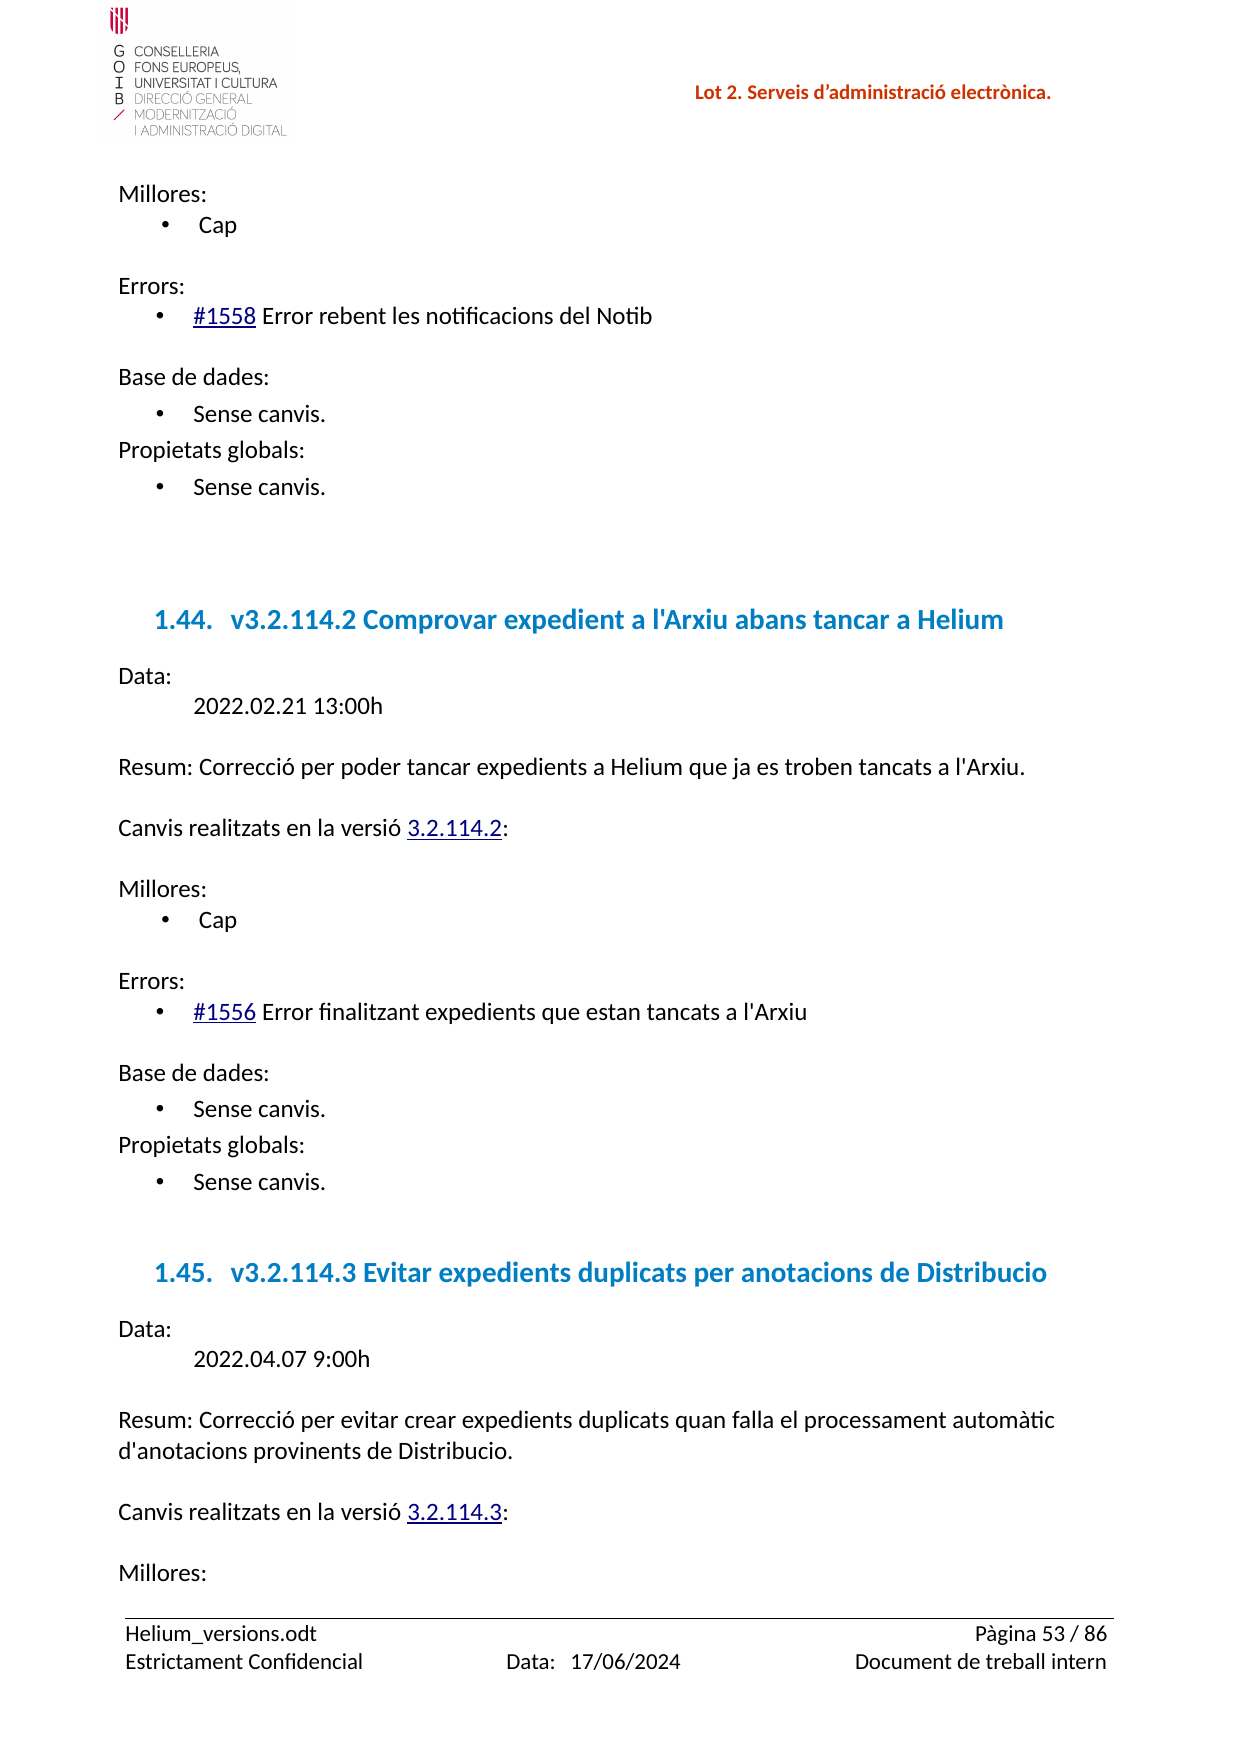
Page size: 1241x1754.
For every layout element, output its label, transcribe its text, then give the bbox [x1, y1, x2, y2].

text Millores: [118, 178, 1122, 209]
list Cap [161, 904, 1122, 935]
text Millores: [118, 1557, 1122, 1588]
text Propietats globals: [118, 434, 1122, 465]
text 2022.02.21 13:00h [118, 691, 1122, 721]
text Data: [118, 660, 1122, 691]
picture [100, 0, 297, 144]
text Resum: Correcció per poder tancar expedients a Helium que ja es troben tancats a l'Arxiu. [118, 752, 1122, 782]
text Canvis realitzats en la versió 3.2.114.2: [118, 813, 1122, 843]
list Sense canvis. [156, 1093, 1122, 1124]
text Propietats globals: [118, 1130, 1122, 1160]
list Sense canvis. [156, 471, 1122, 501]
list #1556 Error finalitzant expedients que estan tancats a l'Arxiu [156, 996, 1122, 1026]
text Errors: [118, 965, 1122, 996]
list Cap [161, 209, 1122, 239]
text Errors: [118, 270, 1122, 300]
list #1558 Error rebent les notificacions del Notib [156, 300, 1122, 331]
text Base de dades: [118, 361, 1122, 392]
text Data: [118, 1313, 1122, 1343]
text Base de dades: [118, 1057, 1122, 1087]
text 2022.04.07 9:00h [118, 1343, 1122, 1374]
subtitle v3.2.114.3 Evitar expedients duplicats per anotacions de Distribucio [153, 1254, 1122, 1289]
list Sense canvis. [156, 1166, 1122, 1197]
text Canvis realitzats en la versió 3.2.114.3: [118, 1496, 1122, 1527]
text Millores: [118, 874, 1122, 904]
text Resum: Correcció per evitar crear expedients duplicats quan falla el processament automàtic d'anotacions provinents de Distribucio. [118, 1404, 1122, 1466]
subtitle v3.2.114.2 Comprovar expedient a l'Arxiu abans tancar a Helium [153, 601, 1122, 636]
list Sense canvis. [156, 398, 1122, 428]
